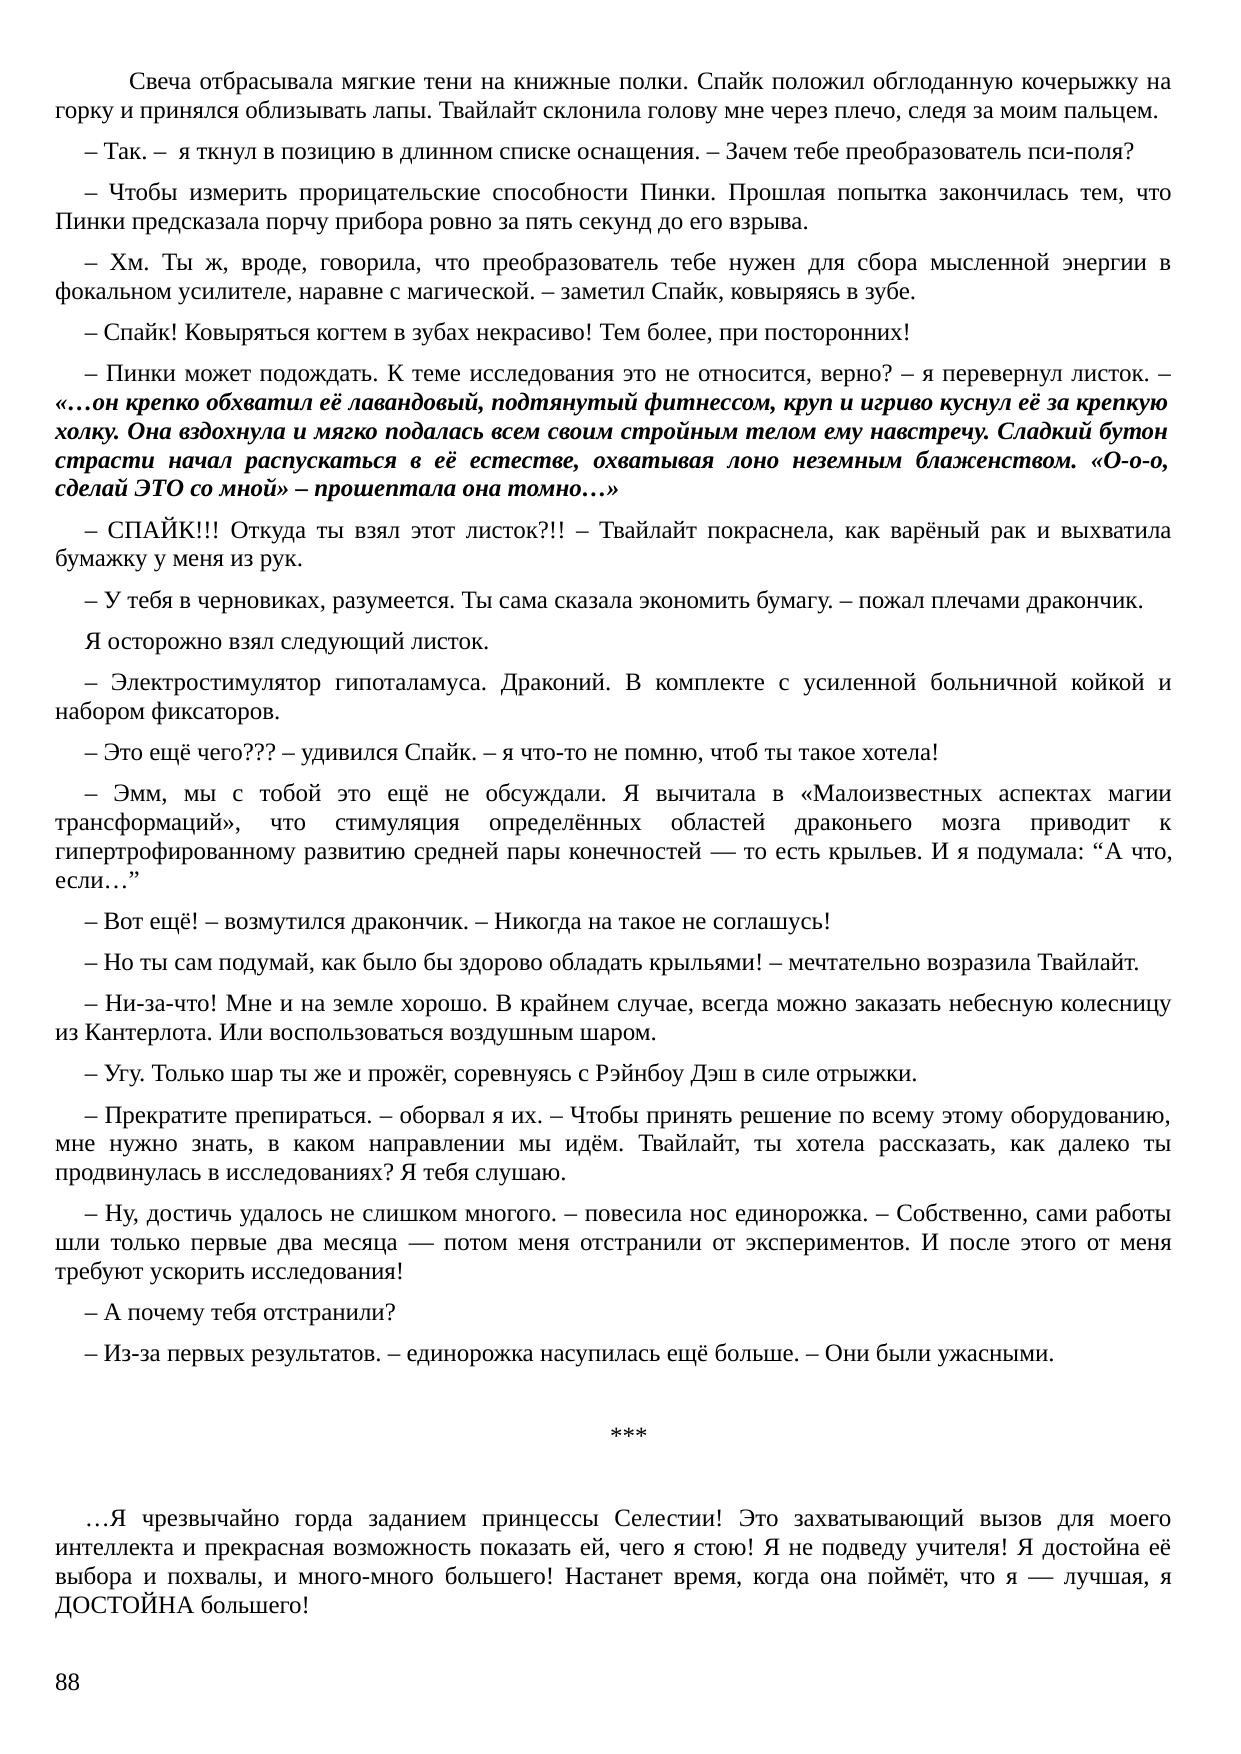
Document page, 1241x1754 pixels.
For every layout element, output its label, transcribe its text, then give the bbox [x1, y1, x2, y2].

text – Это ещё чего??? – удивился Спайк. – я что-то не помню, чтоб ты такое хотела! [55, 737, 1173, 766]
text – СПАЙК!!! Откуда ты взял этот листок?!! – Твайлайт покраснела, как варёный рак и выхватила бумажку у меня из рук. [55, 515, 1173, 572]
text – Хм. Ты ж, вроде, говорила, что преобразователь тебе нужен для сбора мысленной энергии в фокальном усилителе, наравне с магической. – заметил Спайк, ковыряясь в зубе. [55, 247, 1173, 305]
text – Спайк! Ковыряться когтем в зубах некрасиво! Тем более, при посторонних! [55, 317, 1173, 346]
text – Из-за первых результатов. – единорожка насупилась ещё больше. – Они были ужасными. [55, 1338, 1173, 1367]
text *** [55, 1421, 1173, 1450]
text – Эмм, мы с тобой это ещё не обсуждали. Я вычитала в «Малоизвестных аспектах магии трансформаций», что стимуляция определённых областей драконьего мозга приводит к гипертрофированному развитию средней пары конечностей — то есть крыльев. И я подумала: “А что, если…” [55, 778, 1173, 893]
text – Ну, достичь удалось не слишком многого. – повесила нос единорожка. – Собственно, сами работы шли только первые два месяца — потом меня отстранили от экспериментов. И после этого от меня требуют ускорить исследования! [55, 1198, 1173, 1285]
text Свеча отбрасывала мягкие тени на книжные полки. Спайк положил обглоданную кочерыжку на горку и принялся облизывать лапы. Твайлайт склонила голову мне через плечо, следя за моим пальцем. [55, 66, 1173, 123]
text – Прекратите препираться. – оборвал я их. – Чтобы принять решение по всему этому оборудованию, мне нужно знать, в каком направлении мы идём. Твайлайт, ты хотела рассказать, как далеко ты продвинулась в исследованиях? Я тебя слушаю. [55, 1100, 1173, 1186]
text – Пинки может подождать. К теме исследования это не относится, верно? – я перевернул листок. – «…он крепко обхватил её лавандовый, подтянутый фитнессом, круп и игриво куснул её за крепкую холку. Она вздохнула и мягко подалась всем своим стройным телом ему навстречу. Сладкий бутон страсти начал распускаться в её естестве, охватывая лоно неземным блаженством. «О-о-о, сделай ЭТО со мной» – прошептала она томно…» [55, 358, 1173, 502]
text – У тебя в черновиках, разумеется. Ты сама сказала экономить бумагу. – пожал плечами дракончик. [55, 585, 1173, 613]
text …Я чрезвычайно горда заданием принцессы Селестии! Это захватывающий вызов для моего интеллекта и прекрасная возможность показать ей, чего я стою! Я не подведу учителя! Я достойна её выбора и похвалы, и много-много большего! Настанет время, когда она поймёт, что я — лучшая, я ДОСТОЙНА большего! [55, 1503, 1173, 1618]
text Я осторожно взял следующий листок. [55, 626, 1173, 655]
text – Чтобы измерить прорицательские способности Пинки. Прошлая попытка закончилась тем, что Пинки предсказала порчу прибора ровно за пять секунд до его взрыва. [55, 177, 1173, 235]
text – Вот ещё! – возмутился дракончик. – Никогда на такое не соглашусь! [55, 906, 1173, 935]
text – Ни-за-что! Мне и на земле хорошо. В крайнем случае, всегда можно заказать небесную колесницу из Кантерлота. Или воспользоваться воздушным шаром. [55, 988, 1173, 1046]
text – Так. – я ткнул в позицию в длинном списке оснащения. – Зачем тебе преобразователь пси-поля? [55, 136, 1173, 165]
text – А почему тебя отстранили? [55, 1297, 1173, 1326]
text – Электростимулятор гипоталамуса. Драконий. В комплекте с усиленной больничной койкой и набором фиксаторов. [55, 667, 1173, 725]
text – Но ты сам подумай, как было бы здорово обладать крыльями! – мечтательно возразила Твайлайт. [55, 947, 1173, 976]
text – Угу. Только шар ты же и прожёг, соревнуясь с Рэйнбоу Дэш в силе отрыжки. [55, 1058, 1173, 1087]
